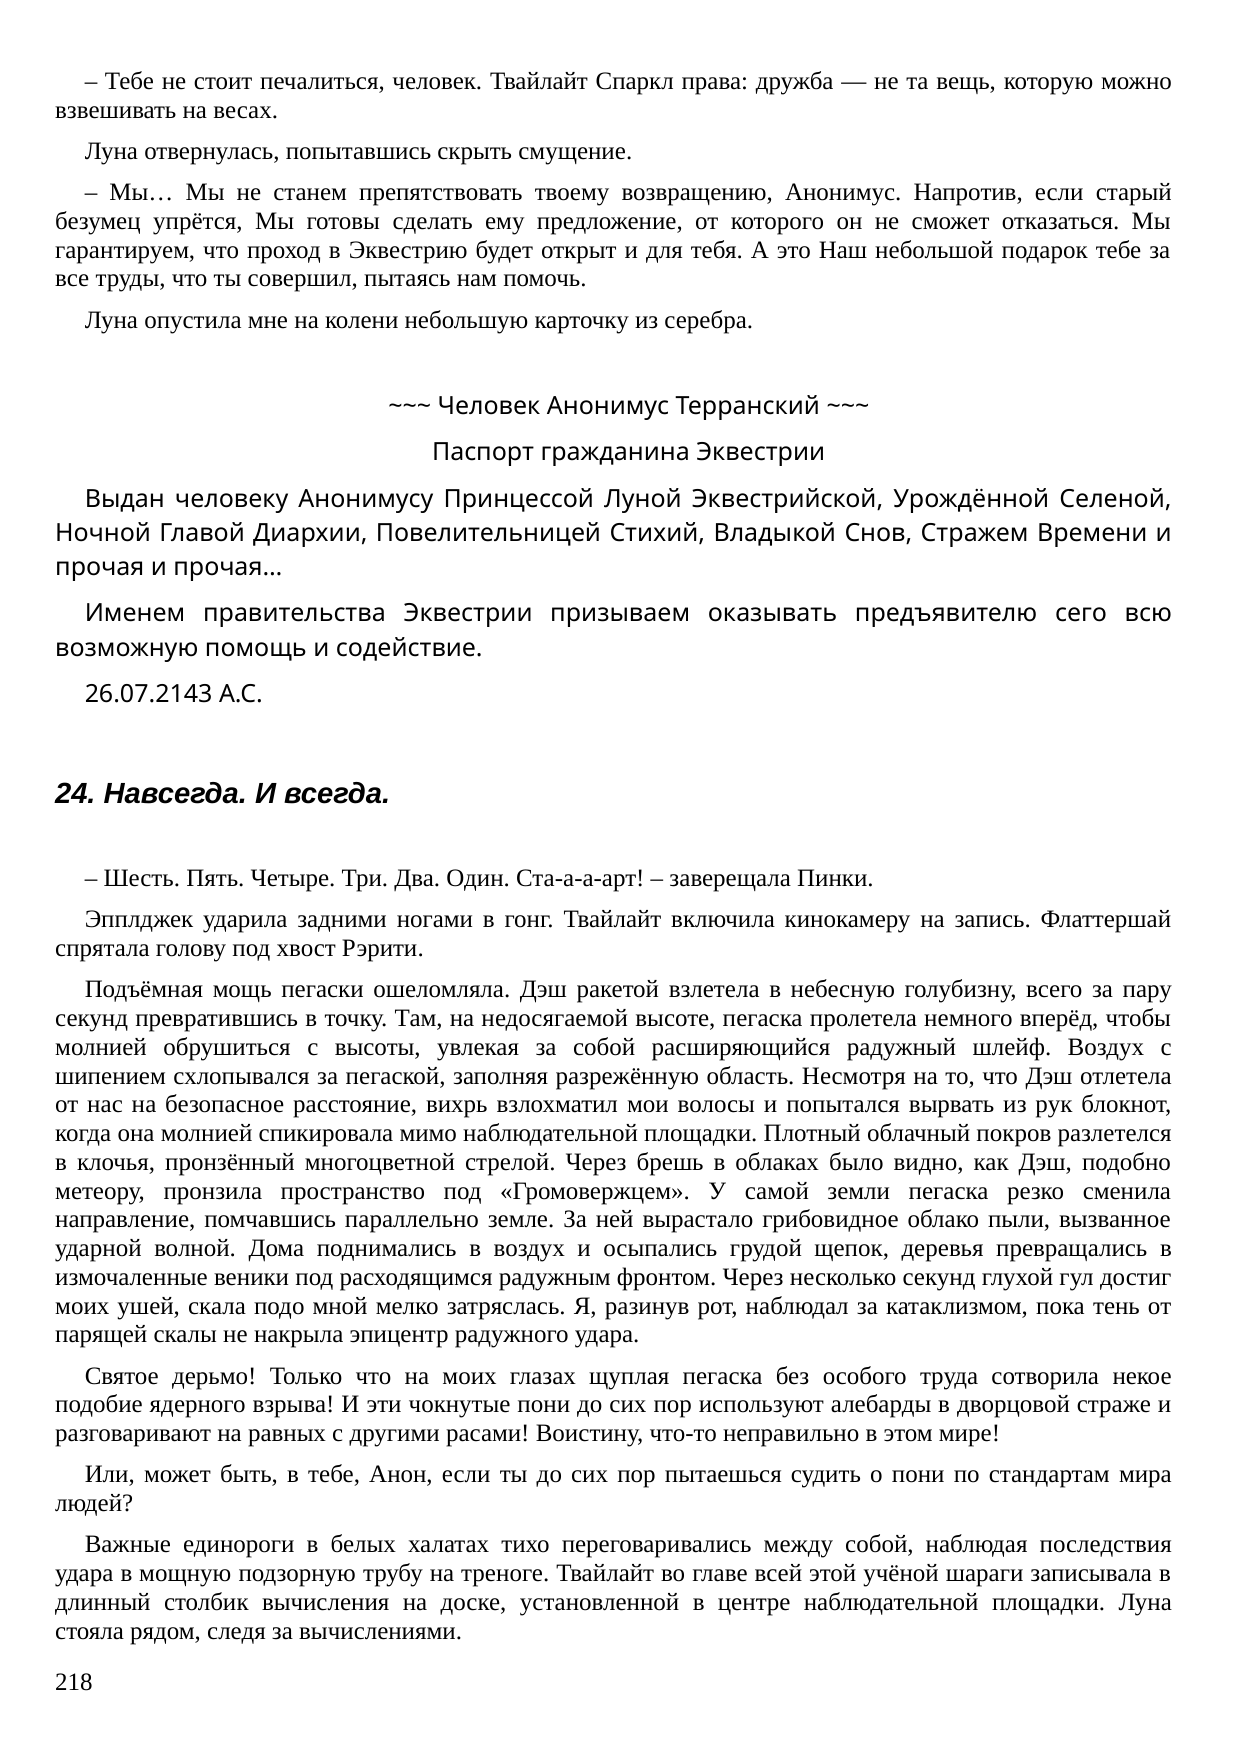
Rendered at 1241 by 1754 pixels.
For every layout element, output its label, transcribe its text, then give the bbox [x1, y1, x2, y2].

text Важные единороги в белых халатах тихо переговаривались между собой, наблюдая последствия удара в мощную подзорную трубу на треноге. Твайлайт во главе всей этой учёной шараги записывала в длинный столбик вычисления на доске, установленной в центре наблюдательной площадки. Луна стояла рядом, следя за вычислениями. [55, 1529, 1173, 1644]
text Именем правительства Эквестрии призываем оказывать предъявителю сего всю возможную помощь и содействие. [55, 595, 1173, 663]
text – Мы… Мы не станем препятствовать твоему возвращению, Анонимус. Напротив, если старый безумец упрётся, Мы готовы сделать ему предложение, от которого он не сможет отказаться. Мы гарантируем, что проход в Эквестрию будет открыт и для тебя. А это Наш небольшой подарок тебе за все труды, что ты совершил, пытаясь нам помочь. [55, 177, 1173, 292]
text Эпплджек ударила задними ногами в гонг. Твайлайт включила кинокамеру на запись. Флаттершай спрятала голову под хвост Рэрити. [55, 904, 1173, 962]
text Выдан человеку Анонимусу Принцессой Луной Эквестрийской, Урождённой Селеной, Ночной Главой Диархии, Повелительницей Стихий, Владыкой Снов, Стражем Времени и прочая и прочая… [55, 480, 1173, 583]
text Паспорт гражданина Эквестрии [55, 434, 1173, 468]
text Луна отвернулась, попытавшись скрыть смущение. [55, 136, 1173, 165]
subtitle 24. Навсегда. И всегда. [55, 776, 1173, 809]
text – Тебе не стоит печалиться, человек. Твайлайт Спаркл права: дружба — не та вещь, которую можно взвешивать на весах. [55, 66, 1173, 123]
text Подъёмная мощь пегаски ошеломляла. Дэш ракетой взлетела в небесную голубизну, всего за пару секунд превратившись в точку. Там, на недосягаемой высоте, пегаска пролетела немного вперёд, чтобы молнией обрушиться с высоты, увлекая за собой расширяющийся радужный шлейф. Воздух с шипением схлопывался за пегаской, заполняя разрежённую область. Несмотря на то, что Дэш отлетела от нас на безопасное расстояние, вихрь взлохматил мои волосы и попытался вырвать из рук блокнот, когда она молнией спикировала мимо наблюдательной площадки. Плотный облачный покров разлетелся в клочья, пронзённый многоцветной стрелой. Через брешь в облаках было видно, как Дэш, подобно метеору, пронзила пространство под «Громовержцем». У самой земли пегаска резко сменила направление, помчавшись параллельно земле. За ней вырастало грибовидное облако пыли, вызванное ударной волной. Дома поднимались в воздух и осыпались грудой щепок, деревья превращались в измочаленные веники под расходящимся радужным фронтом. Через несколько секунд глухой гул достиг моих ушей, скала подо мной мелко затряслась. Я, разинув рот, наблюдал за катаклизмом, пока тень от парящей скалы не накрыла эпицентр радужного удара. [55, 974, 1173, 1348]
text ~~~ Человек Анонимус Терранский ~~~ [55, 387, 1173, 421]
text – Шесть. Пять. Четыре. Три. Два. Один. Ста-а-а-арт! – заверещала Пинки. [55, 863, 1173, 892]
text Или, может быть, в тебе, Анон, если ты до сих пор пытаешься судить о пони по стандартам мира людей? [55, 1459, 1173, 1517]
text 26.07.2143 А.С. [55, 676, 1173, 710]
text Святое дерьмо! Только что на моих глазах щуплая пегаска без особого труда сотворила некое подобие ядерного взрыва! И эти чокнутые пони до сих пор используют алебарды в дворцовой страже и разговаривают на равных с другими расами! Воистину, что-то неправильно в этом мире! [55, 1361, 1173, 1447]
text Луна опустила мне на колени небольшую карточку из серебра. [55, 305, 1173, 333]
